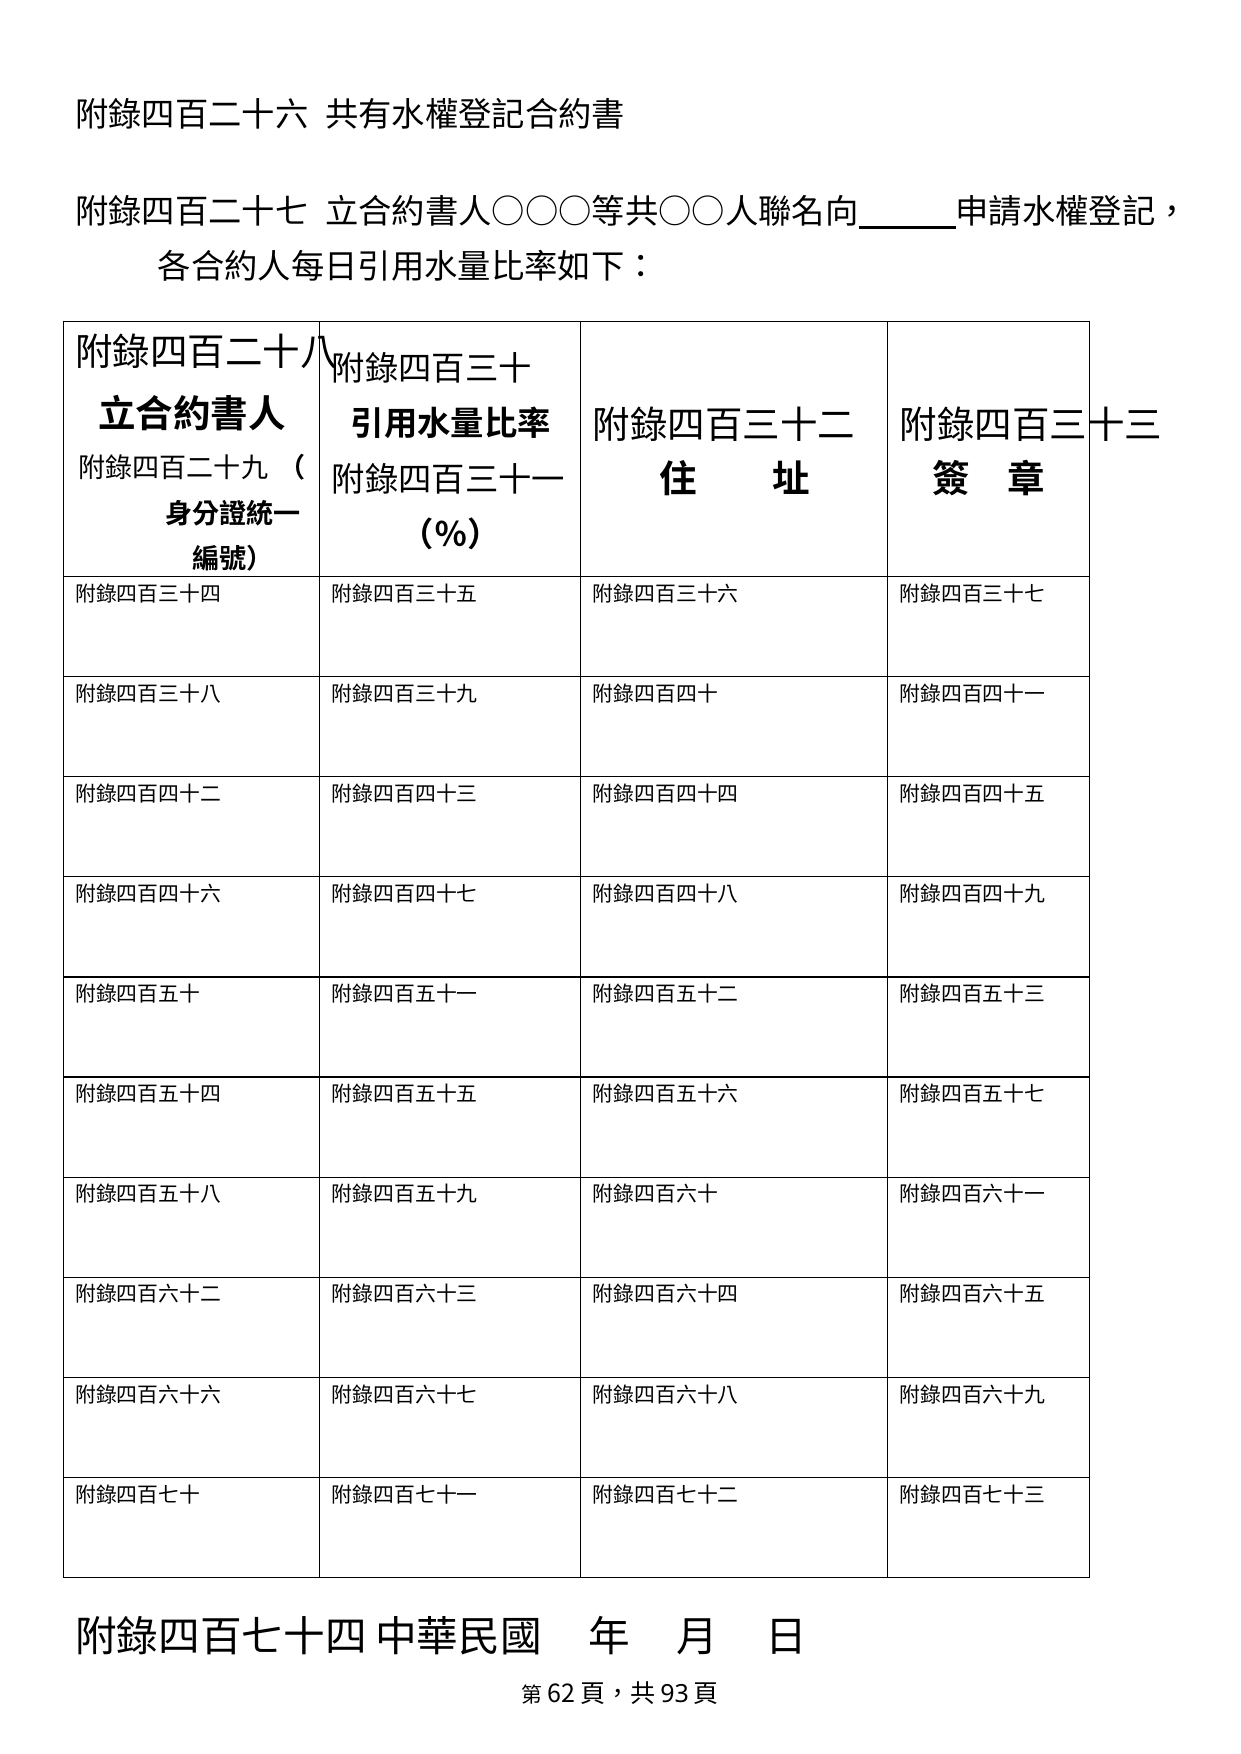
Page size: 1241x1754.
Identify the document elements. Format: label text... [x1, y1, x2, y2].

table_cell [581, 877, 887, 976]
table_cell [320, 1178, 580, 1277]
table_cell [581, 1178, 887, 1277]
table_cell [581, 777, 887, 876]
table_cell [581, 978, 887, 1076]
list 共有水權登記合約書 [75, 87, 1165, 136]
table_cell [64, 577, 319, 676]
table_cell [320, 1378, 580, 1477]
table_cell [581, 577, 887, 676]
table_cell [888, 978, 1089, 1076]
table_cell [581, 1078, 887, 1177]
table_cell [64, 1478, 319, 1577]
table_header 引用水量比率 （％） [320, 322, 580, 576]
table_cell [581, 677, 887, 776]
table_cell [64, 978, 319, 1076]
table_cell [320, 1078, 580, 1177]
table_cell [64, 1178, 319, 1277]
table_cell [888, 1378, 1089, 1477]
table_cell [581, 1478, 887, 1577]
table_cell [64, 877, 319, 976]
table_cell [320, 677, 580, 776]
table_cell [320, 1278, 580, 1377]
table_cell [320, 777, 580, 876]
table_cell [64, 1378, 319, 1477]
table_cell [64, 1078, 319, 1177]
table_cell [888, 1178, 1089, 1277]
list 中華民國 年 月 日 [75, 1603, 1165, 1663]
table_cell [888, 777, 1089, 876]
table_cell [888, 1478, 1089, 1577]
table_cell [320, 978, 580, 1076]
table_cell [888, 1278, 1089, 1377]
table_header 簽 章 [888, 322, 1089, 576]
table_cell [320, 577, 580, 676]
table_cell [320, 877, 580, 976]
table_cell [64, 677, 319, 776]
table_cell [581, 1278, 887, 1377]
table_cell [64, 1278, 319, 1377]
table_cell [888, 577, 1089, 676]
table_cell [888, 877, 1089, 976]
table_cell [320, 1478, 580, 1577]
table_header 立合約書人 （身分證統一編號） [64, 322, 319, 576]
table_cell [888, 677, 1089, 776]
table_cell [64, 777, 319, 876]
table_cell [888, 1078, 1089, 1177]
table_header 住 址 [581, 322, 887, 576]
table_cell [581, 1378, 887, 1477]
list 立合約書人○○○等共○○人聯名向 申請水權登記，各合約人每日引用水量比率如下： [75, 185, 1165, 288]
